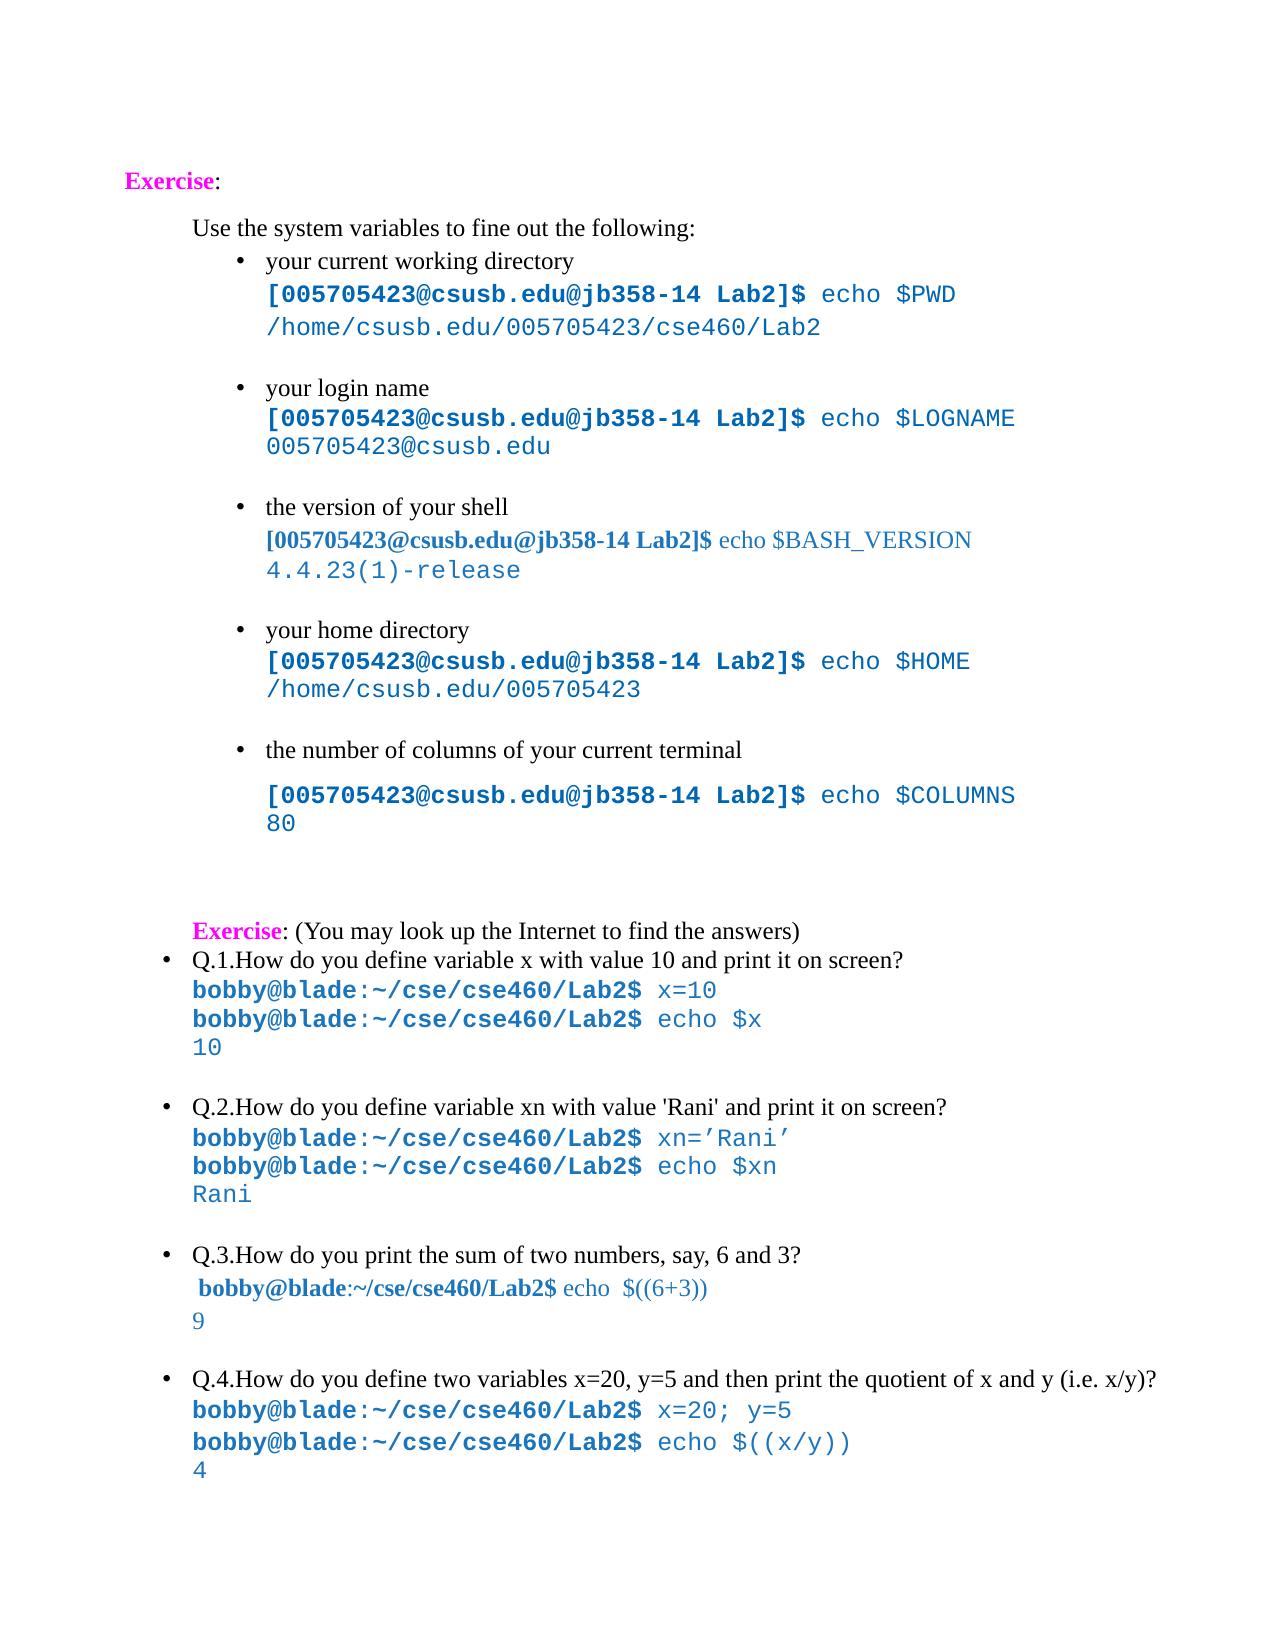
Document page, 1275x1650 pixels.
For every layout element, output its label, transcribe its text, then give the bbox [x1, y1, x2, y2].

list the version of your shell [236, 492, 1157, 521]
text [005705423@csusb.edu@jb358-14 Lab2]$ echo $BASH_VERSION [118, 525, 1157, 553]
list bobby@blade:~/cse/cse460/Lab2$ echo $((6+3)) [162, 1273, 1157, 1302]
list [005705423@csusb.edu@jb358-14 Lab2]$ echo $COLUMNS [236, 782, 1157, 811]
list Use the system variables to fine out the following: [162, 213, 1157, 242]
text bobby@blade:~/cse/cse460/Lab2$ echo $x [118, 1006, 1157, 1034]
text Rani [118, 1182, 1157, 1210]
list [005705423@csusb.edu@jb358-14 Lab2]$ echo $LOGNAME [236, 406, 1157, 434]
list [005705423@csusb.edu@jb358-14 Lab2]$ echo $HOME [236, 649, 1157, 677]
list Q.1.How do you define variable x with value 10 and print it on screen? [162, 945, 1157, 974]
list bobby@blade:~/cse/cse460/Lab2$ x=20; y=5 [162, 1397, 1157, 1426]
list your home directory [236, 616, 1157, 644]
list Q.4.How do you define two variables x=20, y=5 and then print the quotient of x and y (i.e. x/y)? [162, 1364, 1157, 1393]
text 80 [118, 811, 1157, 839]
text /home/csusb.edu/005705423/cse460/Lab2 [118, 315, 1157, 343]
text 005705423@csusb.edu [118, 434, 1157, 462]
text 10 [118, 1034, 1157, 1063]
list Q.2.How do you define variable xn with value 'Rani' and print it on screen? [162, 1092, 1157, 1121]
text Exercise: [118, 166, 1157, 194]
text /home/csusb.edu/005705423 [118, 677, 1157, 705]
text bobby@blade:~/cse/cse460/Lab2$ echo $((x/y)) [118, 1430, 1157, 1458]
list your login name [236, 373, 1157, 401]
text Exercise: (You may look up the Internet to find the answers) [118, 916, 1157, 945]
text 4 [118, 1458, 1157, 1486]
list the number of columns of your current terminal [236, 735, 1157, 763]
text 9 [118, 1306, 1157, 1335]
text [005705423@csusb.edu@jb358-14 Lab2]$ echo $PWD [118, 279, 1157, 310]
list Q.3.How do you print the sum of two numbers, say, 6 and 3? [162, 1240, 1157, 1269]
text 4.4.23(1)-release [118, 558, 1157, 586]
text bobby@blade:~/cse/cse460/Lab2$ echo $xn [118, 1154, 1157, 1182]
list your current working directory [236, 246, 1157, 275]
list bobby@blade:~/cse/cse460/Lab2$ x=10 [162, 978, 1157, 1006]
list bobby@blade:~/cse/cse460/Lab2$ xn=’Rani’ [162, 1125, 1157, 1154]
